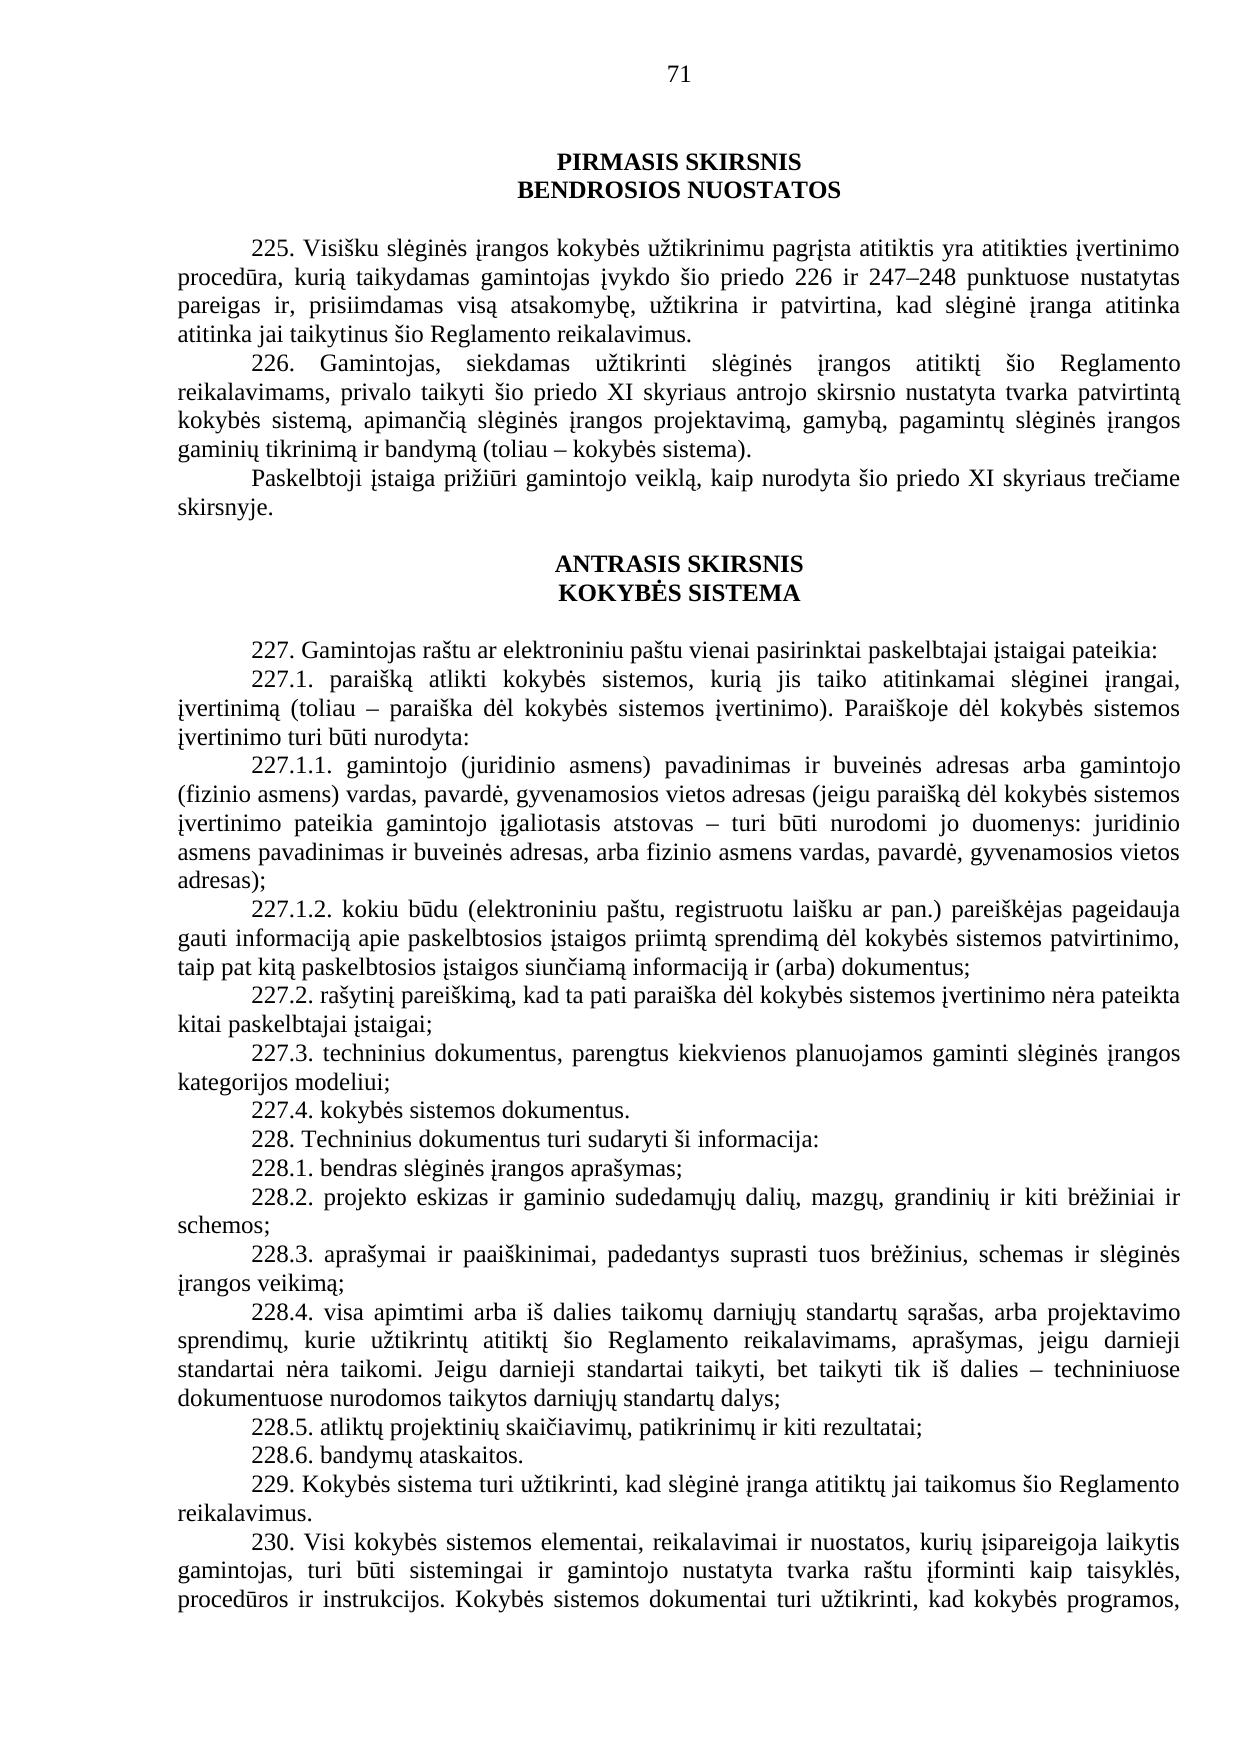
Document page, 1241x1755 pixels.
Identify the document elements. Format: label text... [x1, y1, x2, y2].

text ANTRASIS SKIRSNIS [177, 549, 1181, 578]
text 227.1. paraišką atlikti kokybės sistemos, kurią jis taiko atitinkamai slėginei įrangai, įvertinimą (toliau – paraiška dėl kokybės sistemos įvertinimo). Paraiškoje dėl kokybės sistemos įvertinimo turi būti nurodyta: [177, 664, 1181, 751]
text 228.1. bendras slėginės įrangos aprašymas; [177, 1153, 1181, 1182]
text 228.4. visa apimtimi arba iš dalies taikomų darniųjų standartų sąrašas, arba projektavimo sprendimų, kurie užtikrintų atitiktį šio Reglamento reikalavimams, aprašymas, jeigu darnieji standartai nėra taikomi. Jeigu darnieji standartai taikyti, bet taikyti tik iš dalies – techniniuose dokumentuose nurodomos taikytos darniųjų standartų dalys; [177, 1297, 1181, 1412]
text 227.1.1. gamintojo (juridinio asmens) pavadinimas ir buveinės adresas arba gamintojo (fizinio asmens) vardas, pavardė, gyvenamosios vietos adresas (jeigu paraišką dėl kokybės sistemos įvertinimo pateikia gamintojo įgaliotasis atstovas – turi būti nurodomi jo duomenys: juridinio asmens pavadinimas ir buveinės adresas, arba fizinio asmens vardas, pavardė, gyvenamosios vietos adresas); [177, 751, 1181, 894]
text 225. Visišku slėginės įrangos kokybės užtikrinimu pagrįsta atitiktis yra atitikties įvertinimo procedūra, kurią taikydamas gamintojas įvykdo šio priedo 226 ir 247–248 punktuose nustatytas pareigas ir, prisiimdamas visą atsakomybę, užtikrina ir patvirtina, kad slėginė įranga atitinka atitinka jai taikytinus šio Reglamento reikalavimus. [177, 233, 1181, 348]
text 228.6. bandymų ataskaitos. [177, 1441, 1181, 1469]
text 230. Visi kokybės sistemos elementai, reikalavimai ir nuostatos, kurių įsipareigoja laikytis gamintojas, turi būti sistemingai ir gamintojo nustatyta tvarka raštu įforminti kaip taisyklės, procedūros ir instrukcijos. Kokybės sistemos dokumentai turi užtikrinti, kad kokybės programos, [177, 1527, 1181, 1613]
text BENDROSIOS NUOSTATOS [177, 176, 1181, 204]
text 227.2. rašytinį pareiškimą, kad ta pati paraiška dėl kokybės sistemos įvertinimo nėra pateikta kitai paskelbtajai įstaigai; [177, 981, 1181, 1038]
text Paskelbtoji įstaiga prižiūri gamintojo veiklą, kaip nurodyta šio priedo XI skyriaus trečiame skirsnyje. [177, 463, 1181, 521]
text 227.1.2. kokiu būdu (elektroniniu paštu, registruotu laišku ar pan.) pareiškėjas pageidauja gauti informaciją apie paskelbtosios įstaigos priimtą sprendimą dėl kokybės sistemos patvirtinimo, taip pat kitą paskelbtosios įstaigos siunčiamą informaciją ir (arba) dokumentus; [177, 894, 1181, 981]
text 228.2. projekto eskizas ir gaminio sudedamųjų dalių, mazgų, grandinių ir kiti brėžiniai ir schemos; [177, 1182, 1181, 1239]
text 227.4. kokybės sistemos dokumentus. [177, 1096, 1181, 1124]
text PIRMASIS SKIRSNIS [177, 147, 1181, 176]
text 227. Gamintojas raštu ar elektroniniu paštu vienai pasirinktai paskelbtajai įstaigai pateikia: [177, 636, 1181, 664]
text 228.5. atliktų projektinių skaičiavimų, patikrinimų ir kiti rezultatai; [177, 1412, 1181, 1441]
text 227.3. techninius dokumentus, parengtus kiekvienos planuojamos gaminti slėginės įrangos kategorijos modeliui; [177, 1038, 1181, 1096]
text 228.3. aprašymai ir paaiškinimai, padedantys suprasti tuos brėžinius, schemas ir slėginės įrangos veikimą; [177, 1239, 1181, 1297]
text 228. Techninius dokumentus turi sudaryti ši informacija: [177, 1124, 1181, 1153]
text KOKYBĖS SISTEMA [177, 578, 1181, 607]
text 229. Kokybės sistema turi užtikrinti, kad slėginė įranga atitiktų jai taikomus šio Reglamento reikalavimus. [177, 1469, 1181, 1527]
text 226. Gamintojas, siekdamas užtikrinti slėginės įrangos atitiktį šio Reglamento reikalavimams, privalo taikyti šio priedo XI skyriaus antrojo skirsnio nustatyta tvarka patvirtintą kokybės sistemą, apimančią slėginės įrangos projektavimą, gamybą, pagamintų slėginės įrangos gaminių tikrinimą ir bandymą (toliau – kokybės sistema). [177, 348, 1181, 463]
